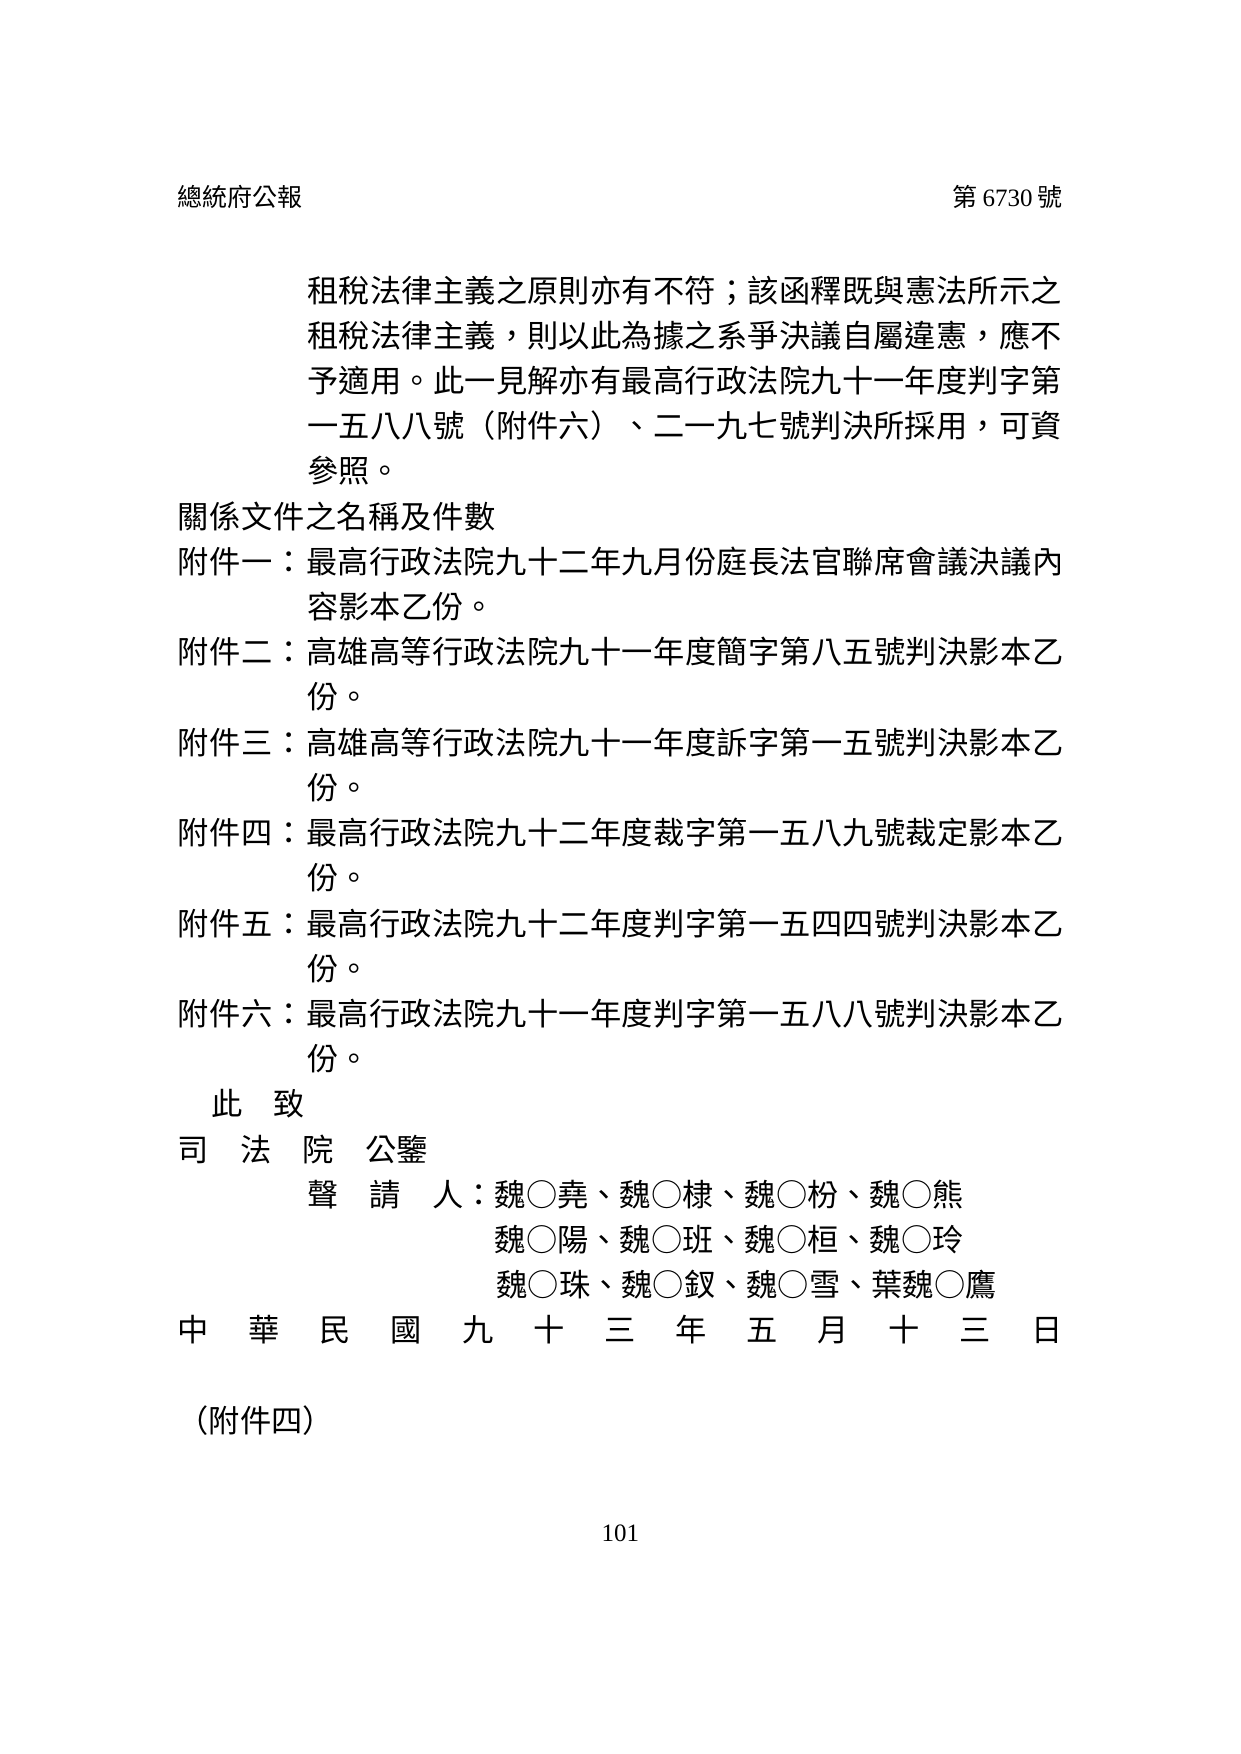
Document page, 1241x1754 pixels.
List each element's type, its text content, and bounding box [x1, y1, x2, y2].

text 聲 請 人：魏○堯、魏○棣、魏○枌、魏○熊 [246, 1170, 963, 1215]
text 魏○珠、魏○釵、魏○雪、葉魏○鷹 [246, 1260, 996, 1306]
text 附件四：最高行政法院九十二年度裁字第一五八九號裁定影本乙份。 [177, 808, 1063, 899]
text 附件三：高雄高等行政法院九十一年度訴字第一五號判決影本乙份。 [177, 718, 1063, 808]
text 司 法 院 公鑒 [177, 1125, 1063, 1170]
text 租稅法律主義之原則亦有不符；該函釋既與憲法所示之租稅法律主義，則以此為據之系爭決議自屬違憲，應不予適用。此一見解亦有最高行政法院九十一年度判字第一五八八號（附件六）、二一九七號判決所採用，可資參照。 [307, 266, 1063, 492]
text 附件一：最高行政法院九十二年九月份庭長法官聯席會議決議內容影本乙份。 [177, 537, 1063, 627]
text 中華民國九十三年五月十三日 [177, 1306, 1063, 1351]
text 附件二：高雄高等行政法院九十一年度簡字第八五號判決影本乙份。 [177, 627, 1063, 718]
text （附件四） [177, 1396, 1063, 1441]
text 魏○陽、魏○班、魏○桓、魏○玲 [246, 1215, 963, 1260]
text 附件六：最高行政法院九十一年度判字第一五八八號判決影本乙份。 [177, 989, 1063, 1079]
text 此 致 [177, 1079, 1063, 1125]
text 關係文件之名稱及件數 [177, 492, 1063, 537]
text 附件五：最高行政法院九十二年度判字第一五四四號判決影本乙份。 [177, 899, 1063, 989]
